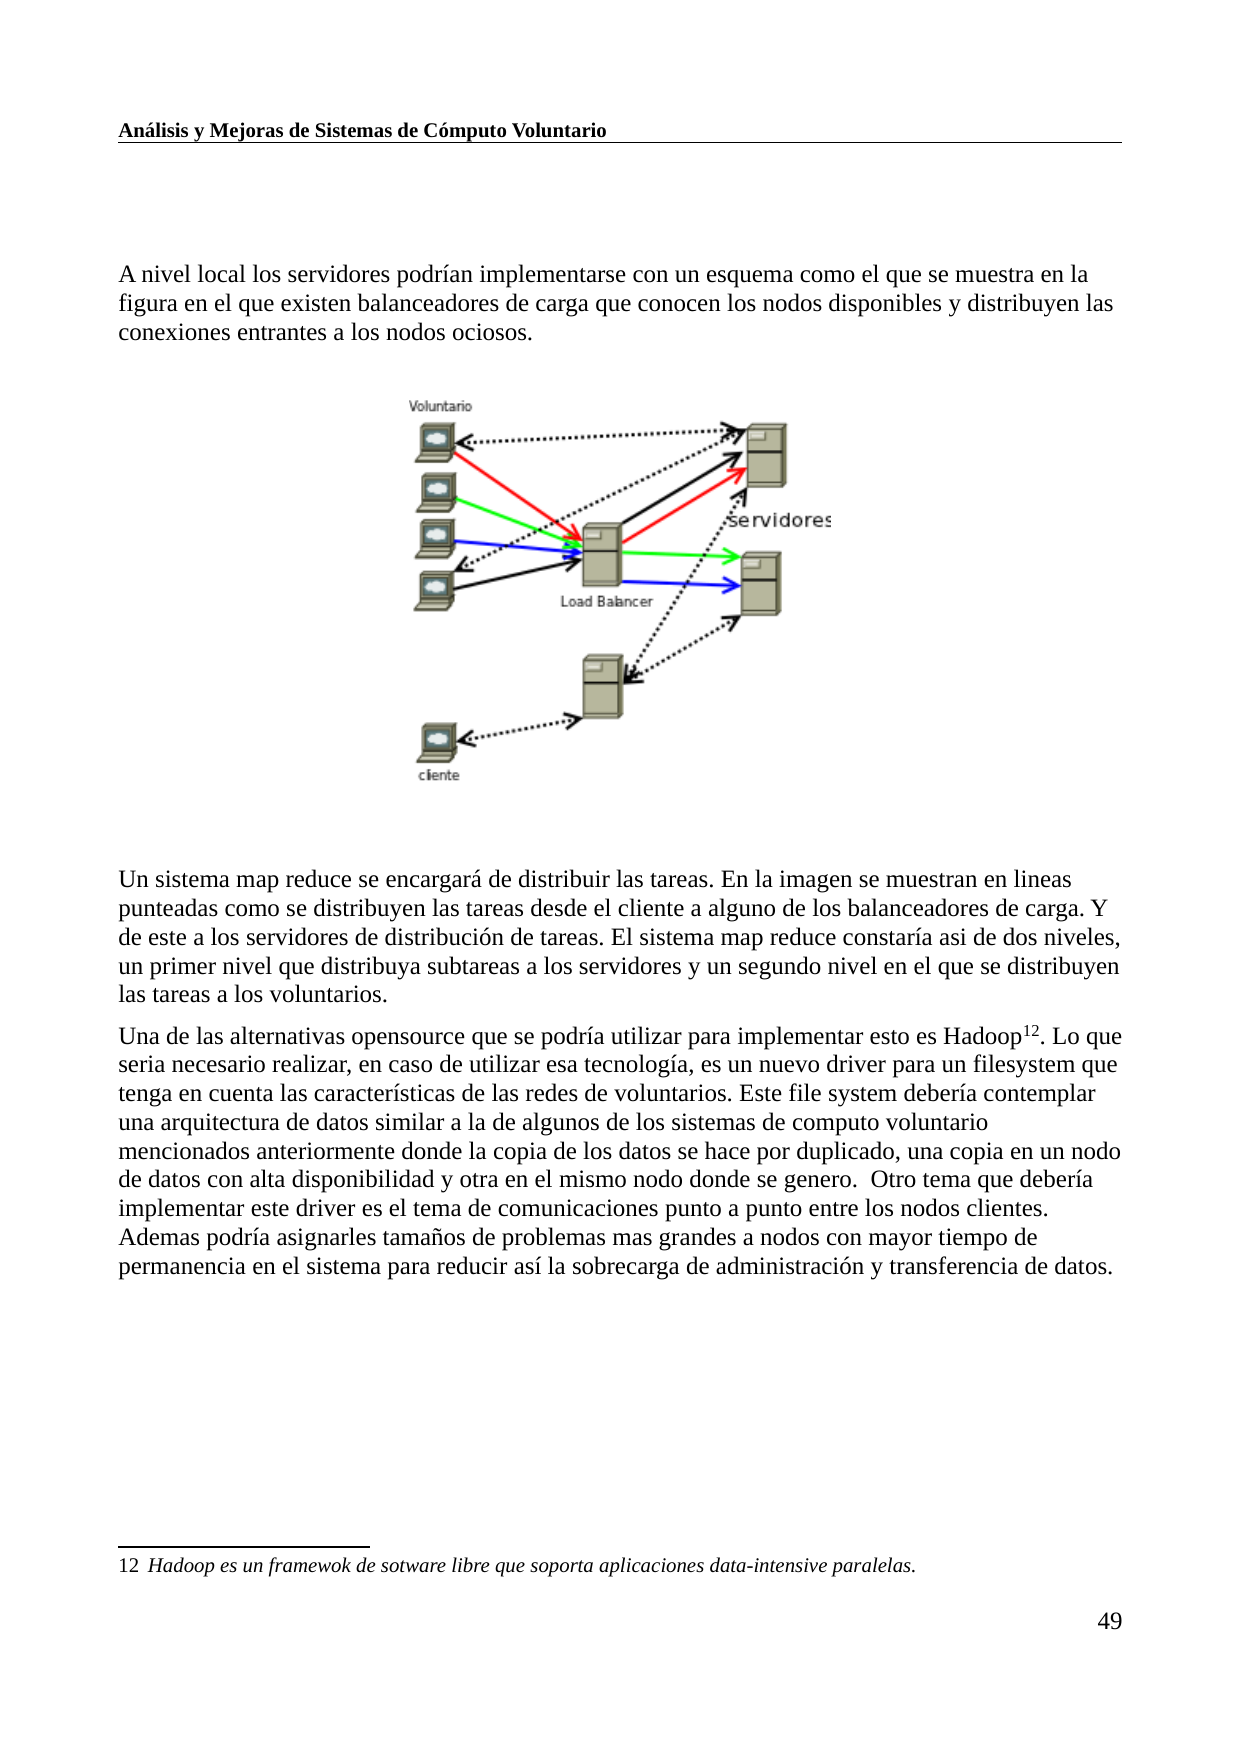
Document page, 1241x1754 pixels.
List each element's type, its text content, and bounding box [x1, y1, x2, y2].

text Hadoop es un framewok de sotware libre que soporta aplicaciones data-intensive paralelas. [118, 1553, 1122, 1577]
text Un sistema map reduce se encargará de distribuir las tareas. En la imagen se muestran en lineas punteadas como se distribuyen las tareas desde el cliente a alguno de los balanceadores de carga. Y de este a los servidores de distribución de tareas. El sistema map reduce constaría asi de dos niveles, un primer nivel que distribuya subtareas a los servidores y un segundo nivel en el que se distribuyen las tareas a los voluntarios. [118, 864, 1122, 1008]
text Una de las alternativas opensource que se podría utilizar para implementar esto es Hadoop. Lo que seria necesario realizar, en caso de utilizar esa tecnología, es un nuevo driver para un filesystem que tenga en cuenta las características de las redes de voluntarios. Este file system debería contemplar una arquitectura de datos similar a la de algunos de los sistemas de computo voluntario mencionados anteriormente donde la copia de los datos se hace por duplicado, una copia en un nodo de datos con alta disponibilidad y otra en el mismo nodo donde se genero. Otro tema que debería implementar este driver es el tema de comunicaciones punto a punto entre los nodos clientes. Ademas podría asignarles tamaños de problemas mas grandes a nodos con mayor tiempo de permanencia en el sistema para reducir así la sobrecarga de administración y transferencia de datos. [118, 1021, 1122, 1279]
text A nivel local los servidores podrían implementarse con un esquema como el que se muestra en la figura en el que existen balanceadores de carga que conocen los nodos disponibles y distribuyen las conexiones entrantes a los nodos ociosos. [118, 259, 1122, 346]
picture [409, 399, 831, 782]
